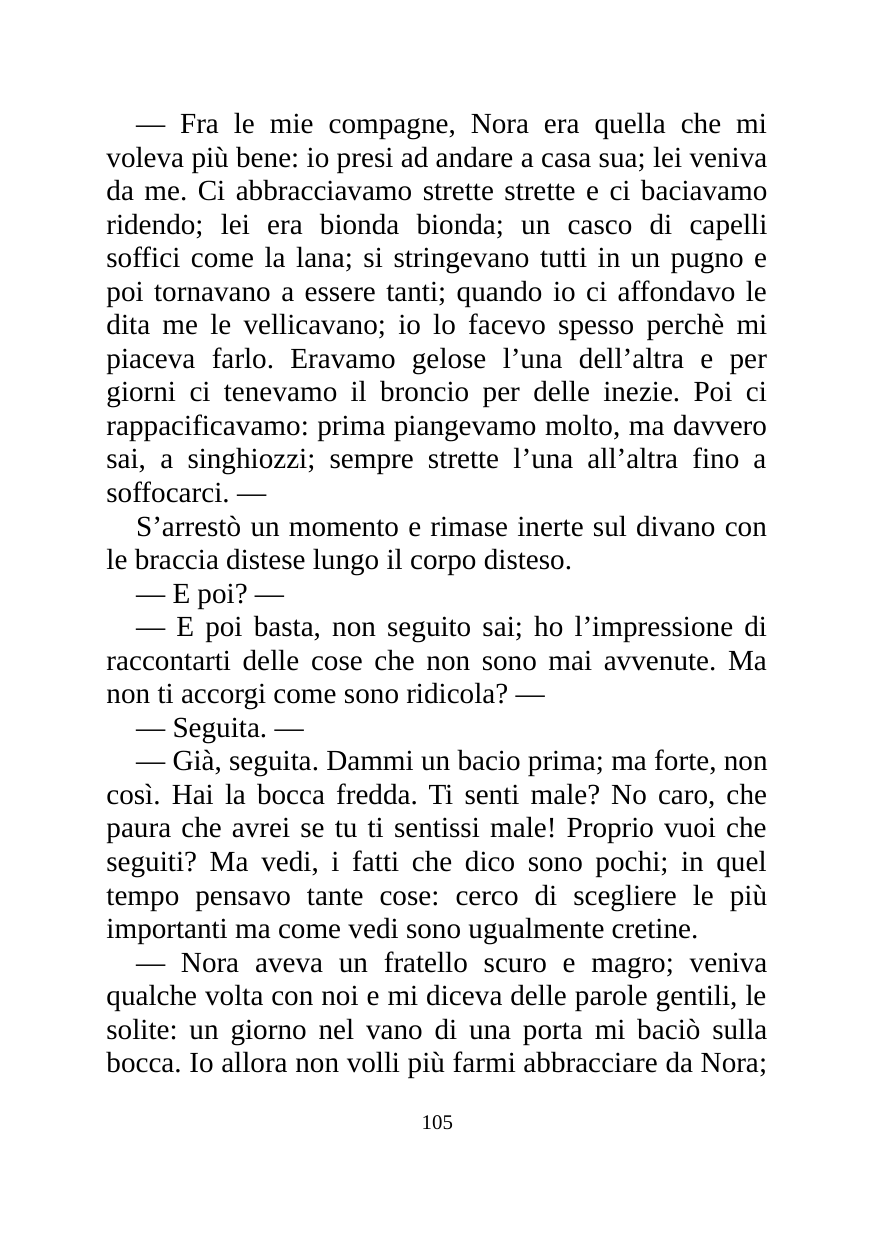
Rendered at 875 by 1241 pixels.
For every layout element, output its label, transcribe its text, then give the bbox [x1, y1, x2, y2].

text — Nora aveva un fratello scuro e magro; veniva qualche volta con noi e mi diceva delle parole gentili, le solite: un giorno nel vano di una porta mi baciò sulla bocca. Io allora non volli più farmi abbracciare da Nora; [106, 945, 768, 1079]
text — E poi? — [106, 576, 768, 609]
text — Già, seguita. Dammi un bacio prima; ma forte, non così. Hai la bocca fredda. Ti senti male? No caro, che paura che avrei se tu ti sentissi male! Proprio vuoi che seguiti? Ma vedi, i fatti che dico sono pochi; in quel tempo pensavo tante cose: cerco di scegliere le più importanti ma come vedi sono ugualmente cretine. [106, 743, 768, 945]
text — E poi basta, non seguito sai; ho l’impressione di raccontarti delle cose che non sono mai avvenute. Ma non ti accorgi come sono ridicola? — [106, 609, 768, 710]
text — Fra le mie compagne, Nora era quella che mi voleva più bene: io presi ad andare a casa sua; lei veniva da me. Ci abbracciavamo strette strette e ci baciavamo ridendo; lei era bionda bionda; un casco di capelli soffici come la lana; si stringevano tutti in un pugno e poi tornavano a essere tanti; quando io ci affondavo le dita me le vellicavano; io lo facevo spesso perchè mi piaceva farlo. Eravamo gelose l’una dell’altra e per giorni ci tenevamo il broncio per delle inezie. Poi ci rappacificavamo: prima piangevamo molto, ma davvero sai, a singhiozzi; sempre strette l’una all’altra fino a soffocarci. — [106, 106, 768, 509]
text S’arrestò un momento e rimase inerte sul divano con le braccia distese lungo il corpo disteso. [106, 509, 768, 576]
text — Seguita. — [106, 710, 768, 743]
